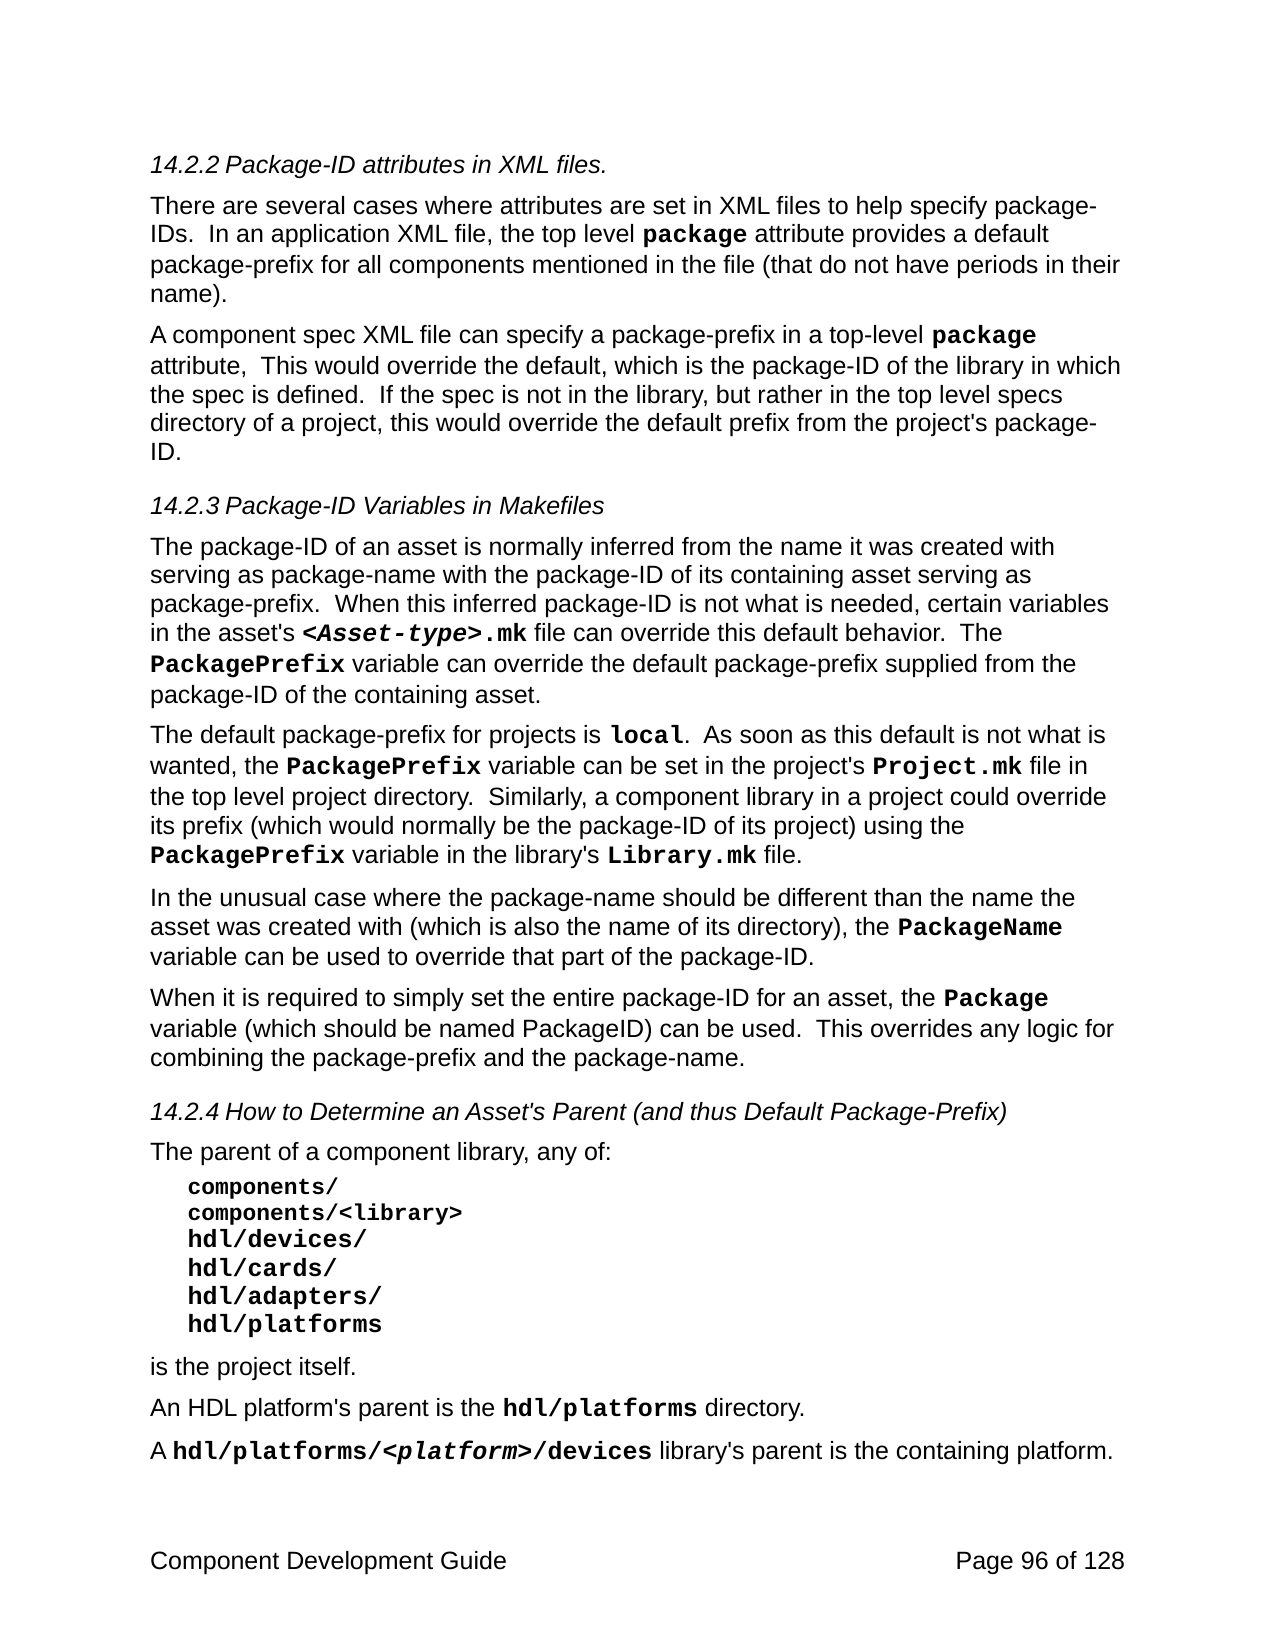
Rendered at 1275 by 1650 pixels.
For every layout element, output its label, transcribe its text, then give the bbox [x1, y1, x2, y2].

text The package-ID of an asset is normally inferred from the name it was created with serving as package-name with the package-ID of its containing asset serving as package-prefix. When this inferred package-ID is not what is needed, certain variables in the asset's <Asset-type>.mk file can override this default behavior. The PackagePrefix variable can override the default package-prefix supplied from the package-ID of the containing asset. [150, 532, 1125, 708]
subtitle Package-ID attributes in XML files. [150, 150, 1125, 179]
text components/ components/<library> hdl/devices/ hdl/cards/ hdl/adapters/ hdl/platforms [187, 1175, 1125, 1340]
text In the unusual case where the package-name should be different than the name the asset was created with (which is also the name of its directory), the PackageName variable can be used to override that part of the package-ID. [150, 883, 1125, 971]
text The default package-prefix for projects is local. As soon as this default is not what is wanted, the PackagePrefix variable can be set in the project's Project.mk file in the top level project directory. Similarly, a component library in a project could override its prefix (which would normally be the package-ID of its project) using the PackagePrefix variable in the library's Library.mk file. [150, 720, 1125, 871]
subtitle How to Determine an Asset's Parent (and thus Default Package-Prefix) [150, 1097, 1125, 1125]
text When it is required to simply set the entire package-ID for an asset, the Package variable (which should be named PackageID) can be used. This overrides any logic for combining the package-prefix and the package-name. [150, 983, 1125, 1072]
text There are several cases where attributes are set in XML files to help specify package-IDs. In an application XML file, the top level package attribute provides a default package-prefix for all components mentioned in the file (that do not have periods in their name). [150, 191, 1125, 308]
text A hdl/platforms/<platform>/devices library's parent is the containing platform. [150, 1436, 1125, 1467]
text is the project itself. [150, 1352, 1125, 1381]
text The parent of a component library, any of: [150, 1137, 1125, 1166]
text An HDL platform's parent is the hdl/platforms directory. [150, 1393, 1125, 1424]
subtitle Package-ID Variables in Makefiles [150, 491, 1125, 519]
text A component spec XML file can specify a package-prefix in a top-level package attribute, This would override the default, which is the package-ID of the library in which the spec is defined. If the spec is not in the library, but rather in the top level specs directory of a project, this would override the default prefix from the project's package-ID. [150, 320, 1125, 466]
